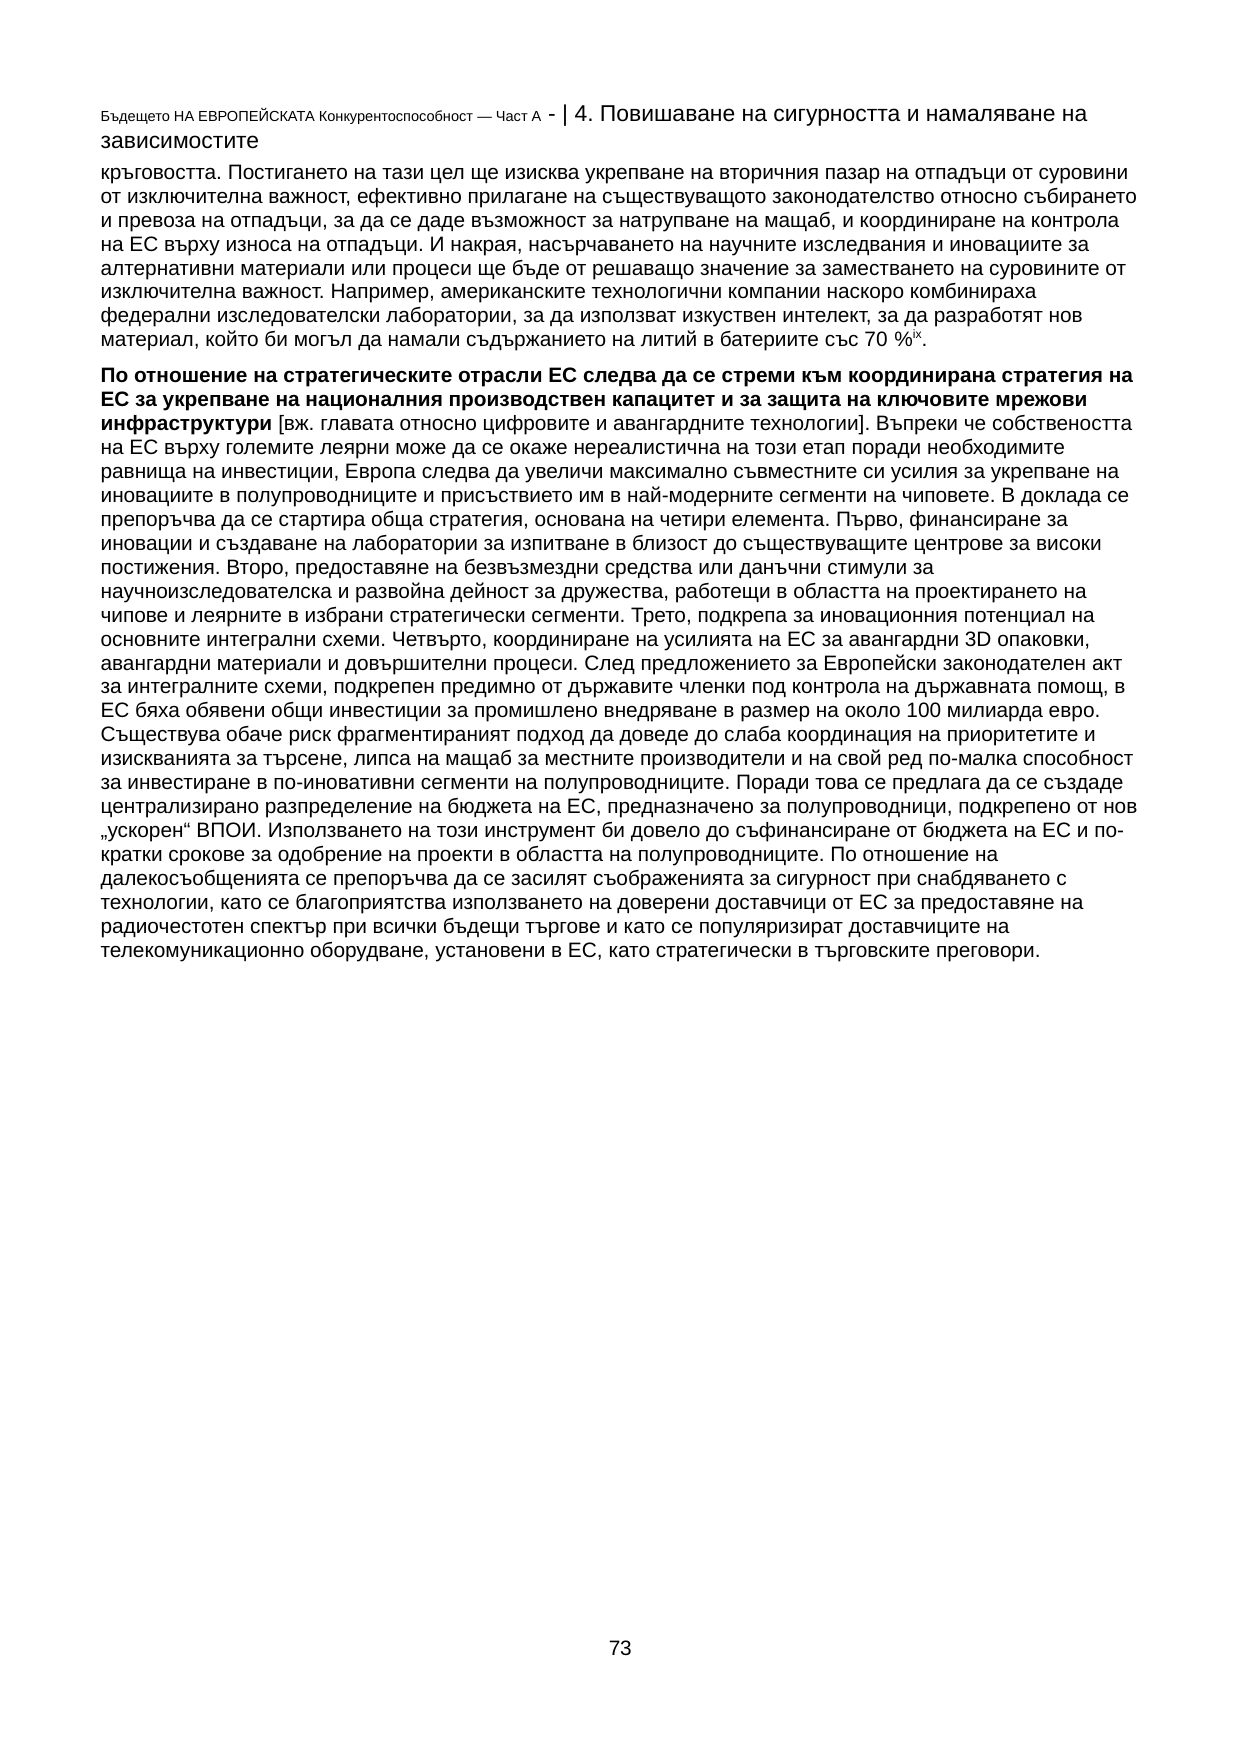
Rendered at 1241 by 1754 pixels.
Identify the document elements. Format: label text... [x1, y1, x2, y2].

text По отношение на стратегическите отрасли ЕС следва да се стреми към координирана стратегия на ЕС за укрепване на националния производствен капацитет и за защита на ключовите мрежови инфраструктури [вж. главата относно цифровите и авангардните технологии]. Въпреки че собствеността на ЕС върху големите леярни може да се окаже нереалистична на този етап поради необходимите равнища на инвестиции, Европа следва да увеличи максимално съвместните си усилия за укрепване на иновациите в полупроводниците и присъствието им в най-модерните сегменти на чиповете. В доклада се препоръчва да се стартира обща стратегия, основана на четири елемента. Първо, финансиране за иновации и създаване на лаборатории за изпитване в близост до съществуващите центрове за високи постижения. Второ, предоставяне на безвъзмездни средства или данъчни стимули за научноизследователска и развойна дейност за дружества, работещи в областта на проектирането на чипове и леярните в избрани стратегически сегменти. Трето, подкрепа за иновационния потенциал на основните интегрални схеми. Четвърто, координиране на усилията на ЕС за авангардни 3D опаковки, авангардни материали и довършителни процеси. След предложението за Европейски законодателен акт за интегралните схеми, подкрепен предимно от държавите членки под контрола на държавната помощ, в ЕС бяха обявени общи инвестиции за промишлено внедряване в размер на около 100 милиарда евро. Съществува обаче риск фрагментираният подход да доведе до слаба координация на приоритетите и изискванията за търсене, липса на мащаб за местните производители и на свой ред по-малка способност за инвестиране в по-иновативни сегменти на полупроводниците. Поради това се предлага да се създаде централизирано разпределение на бюджета на ЕС, предназначено за полупроводници, подкрепено от нов „ускорен“ ВПОИ. Използването на този инструмент би довело до съфинансиране от бюджета на ЕС и по-кратки срокове за одобрение на проекти в областта на полупроводниците. По отношение на далекосъобщенията се препоръчва да се засилят съображенията за сигурност при снабдяването с технологии, като се благоприятства използването на доверени доставчици от ЕС за предоставяне на радиочестотен спектър при всички бъдещи търгове и като се популяризират доставчиците на телекомуникационно оборудване, установени в ЕС, като стратегически в търговските преговори. [100, 363, 1140, 962]
text кръговостта. Постигането на тази цел ще изисква укрепване на вторичния пазар на отпадъци от суровини от изключителна важност, ефективно прилагане на съществуващото законодателство относно събирането и превоза на отпадъци, за да се даде възможност за натрупване на мащаб, и координиране на контрола на ЕС върху износа на отпадъци. И накрая, насърчаването на научните изследвания и иновациите за алтернативни материали или процеси ще бъде от решаващо значение за заместването на суровините от изключителна важност. Например, американските технологични компании наскоро комбинираха федерални изследователски лаборатории, за да използват изкуствен интелект, за да разработят нов материал, който би могъл да намали съдържанието на литий в батериите със 70 %. [100, 159, 1140, 351]
